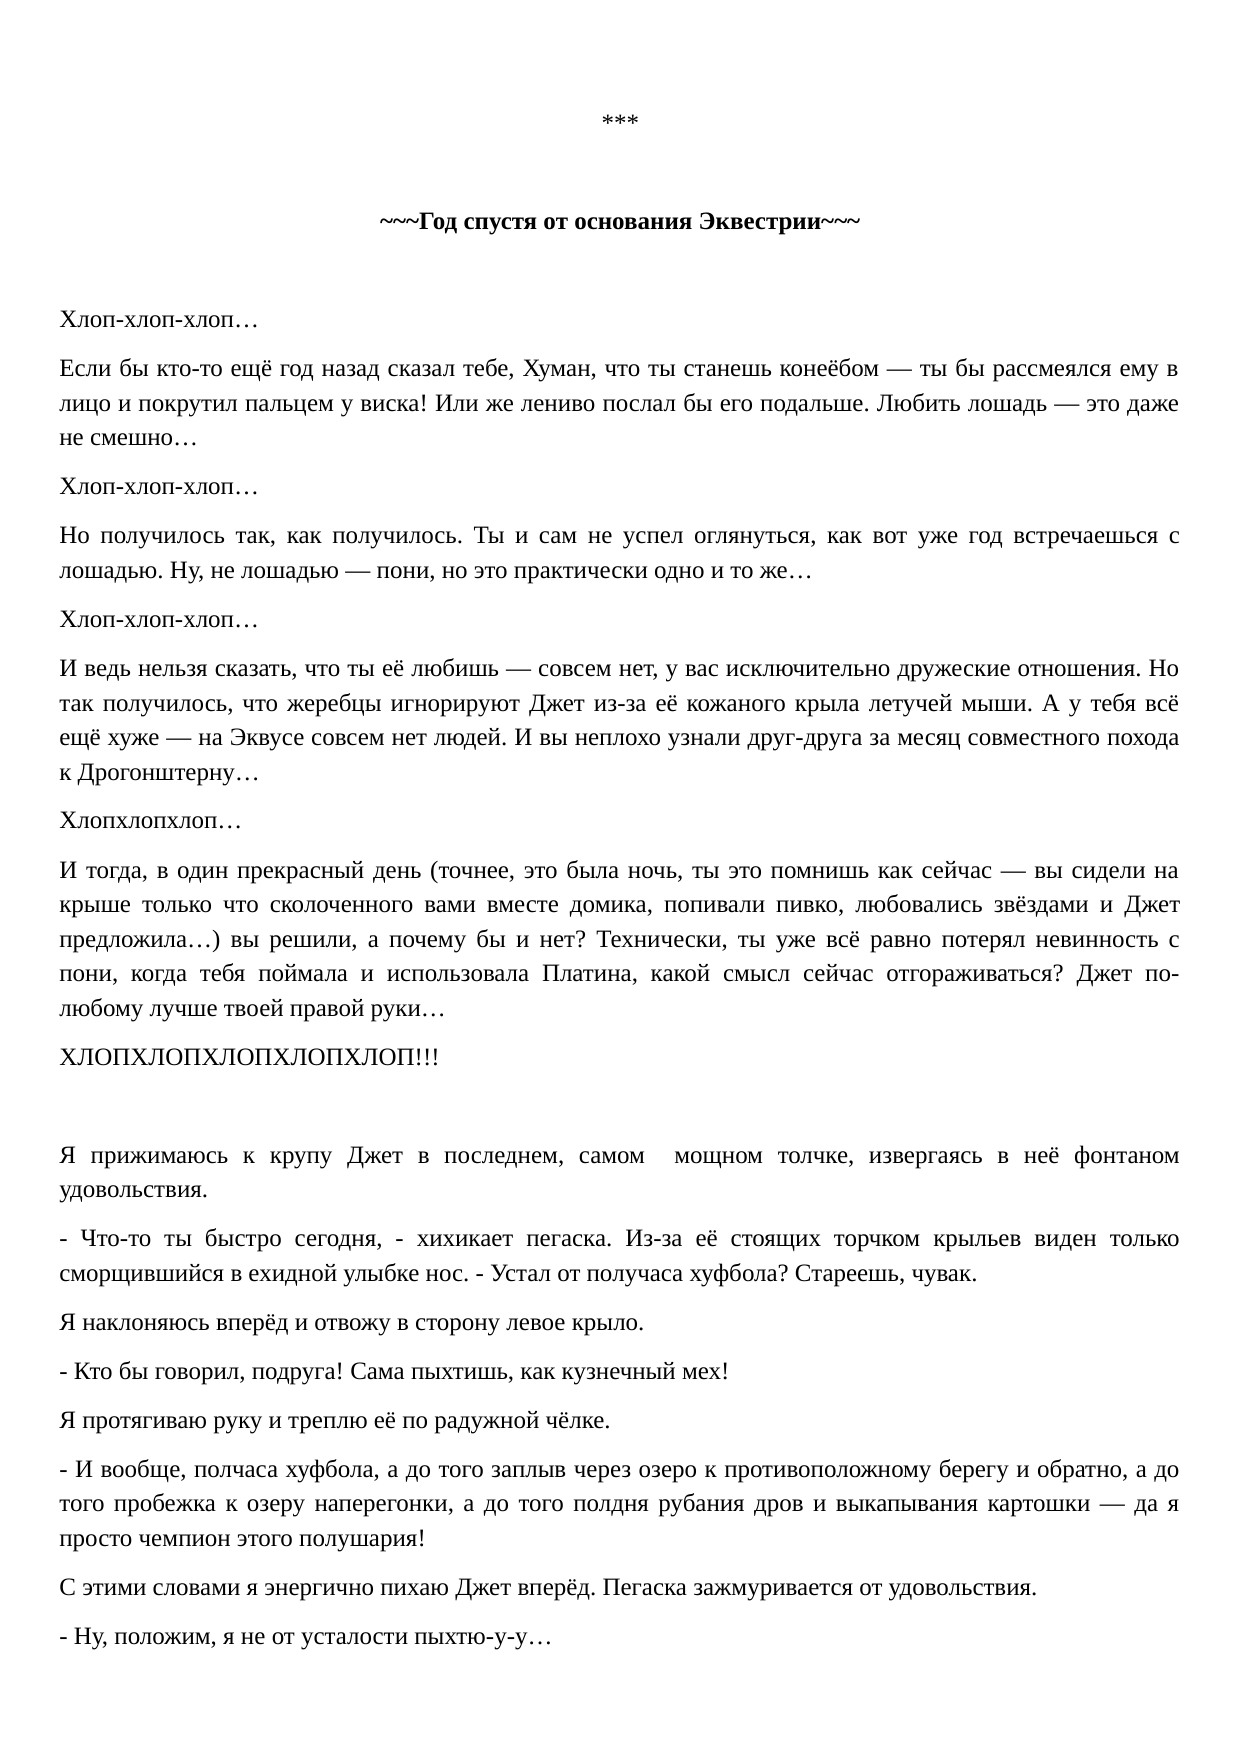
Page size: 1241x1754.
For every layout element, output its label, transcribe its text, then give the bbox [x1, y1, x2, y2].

text ХЛОПХЛОПХЛОПХЛОПХЛОП!!! [59, 1042, 1181, 1070]
text Я наклоняюсь вперёд и отвожу в сторону левое крыло. [59, 1307, 1181, 1336]
text - Ну, положим, я не от усталости пыхтю-у-у… [59, 1621, 1181, 1650]
text - И вообще, полчаса хуфбола, а до того заплыв через озеро к противоположному берегу и обратно, а до того пробежка к озеру наперегонки, а до того полдня рубания дров и выкапывания картошки — да я просто чемпион этого полушария! [59, 1454, 1181, 1552]
text Если бы кто-то ещё год назад сказал тебе, Хуман, что ты станешь конеёбом — ты бы рассмеялся ему в лицо и покрутил пальцем у виска! Или же лениво послал бы его подальше. Любить лошадь — это даже не смешно… [59, 353, 1181, 451]
text Я прижимаюсь к крупу Джет в последнем, самом мощном толчке, извергаясь в неё фонтаном удовольствия. [59, 1140, 1181, 1203]
text Хлоп-хлоп-хлоп… [59, 471, 1181, 500]
text - Что-то ты быстро сегодня, - хихикает пегаска. Из-за её стоящих торчком крыльев виден только сморщившийся в ехидной улыбке нос. - Устал от получаса хуфбола? Стареешь, чувак. [59, 1223, 1181, 1287]
text ~~~Год спустя от основания Эквестрии~~~ [59, 206, 1181, 235]
text С этими словами я энергично пихаю Джет вперёд. Пегаска зажмуривается от удовольствия. [59, 1572, 1181, 1601]
text И ведь нельзя сказать, что ты её любишь — совсем нет, у вас исключительно дружеские отношения. Но так получилось, что жеребцы игнорируют Джет из-за её кожаного крыла летучей мыши. А у тебя всё ещё хуже — на Эквусе совсем нет людей. И вы неплохо узнали друг-друга за месяц совместного похода к Дрогонштерну… [59, 653, 1181, 785]
text Хлоп-хлоп-хлоп… [59, 304, 1181, 333]
text Но получилось так, как получилось. Ты и сам не успел оглянуться, как вот уже год встречаешься с лошадью. Ну, не лошадью — пони, но это практически одно и то же… [59, 521, 1181, 584]
text И тогда, в один прекрасный день (точнее, это была ночь, ты это помнишь как сейчас — вы сидели на крыше только что сколоченного вами вместе домика, попивали пивко, любовались звёздами и Джет предложила…) вы решили, а почему бы и нет? Технически, ты уже всё равно потерял невинность с пони, когда тебя поймала и использовала Платина, какой смысл сейчас отгораживаться? Джет по-любому лучше твоей правой руки… [59, 855, 1181, 1021]
text - Кто бы говорил, подруга! Сама пыхтишь, как кузнечный мех! [59, 1356, 1181, 1385]
text Хлоп-хлоп-хлоп… [59, 604, 1181, 633]
text Хлопхлопхлоп… [59, 806, 1181, 834]
text Я протягиваю руку и треплю её по радужной чёлке. [59, 1405, 1181, 1434]
text *** [59, 108, 1181, 137]
